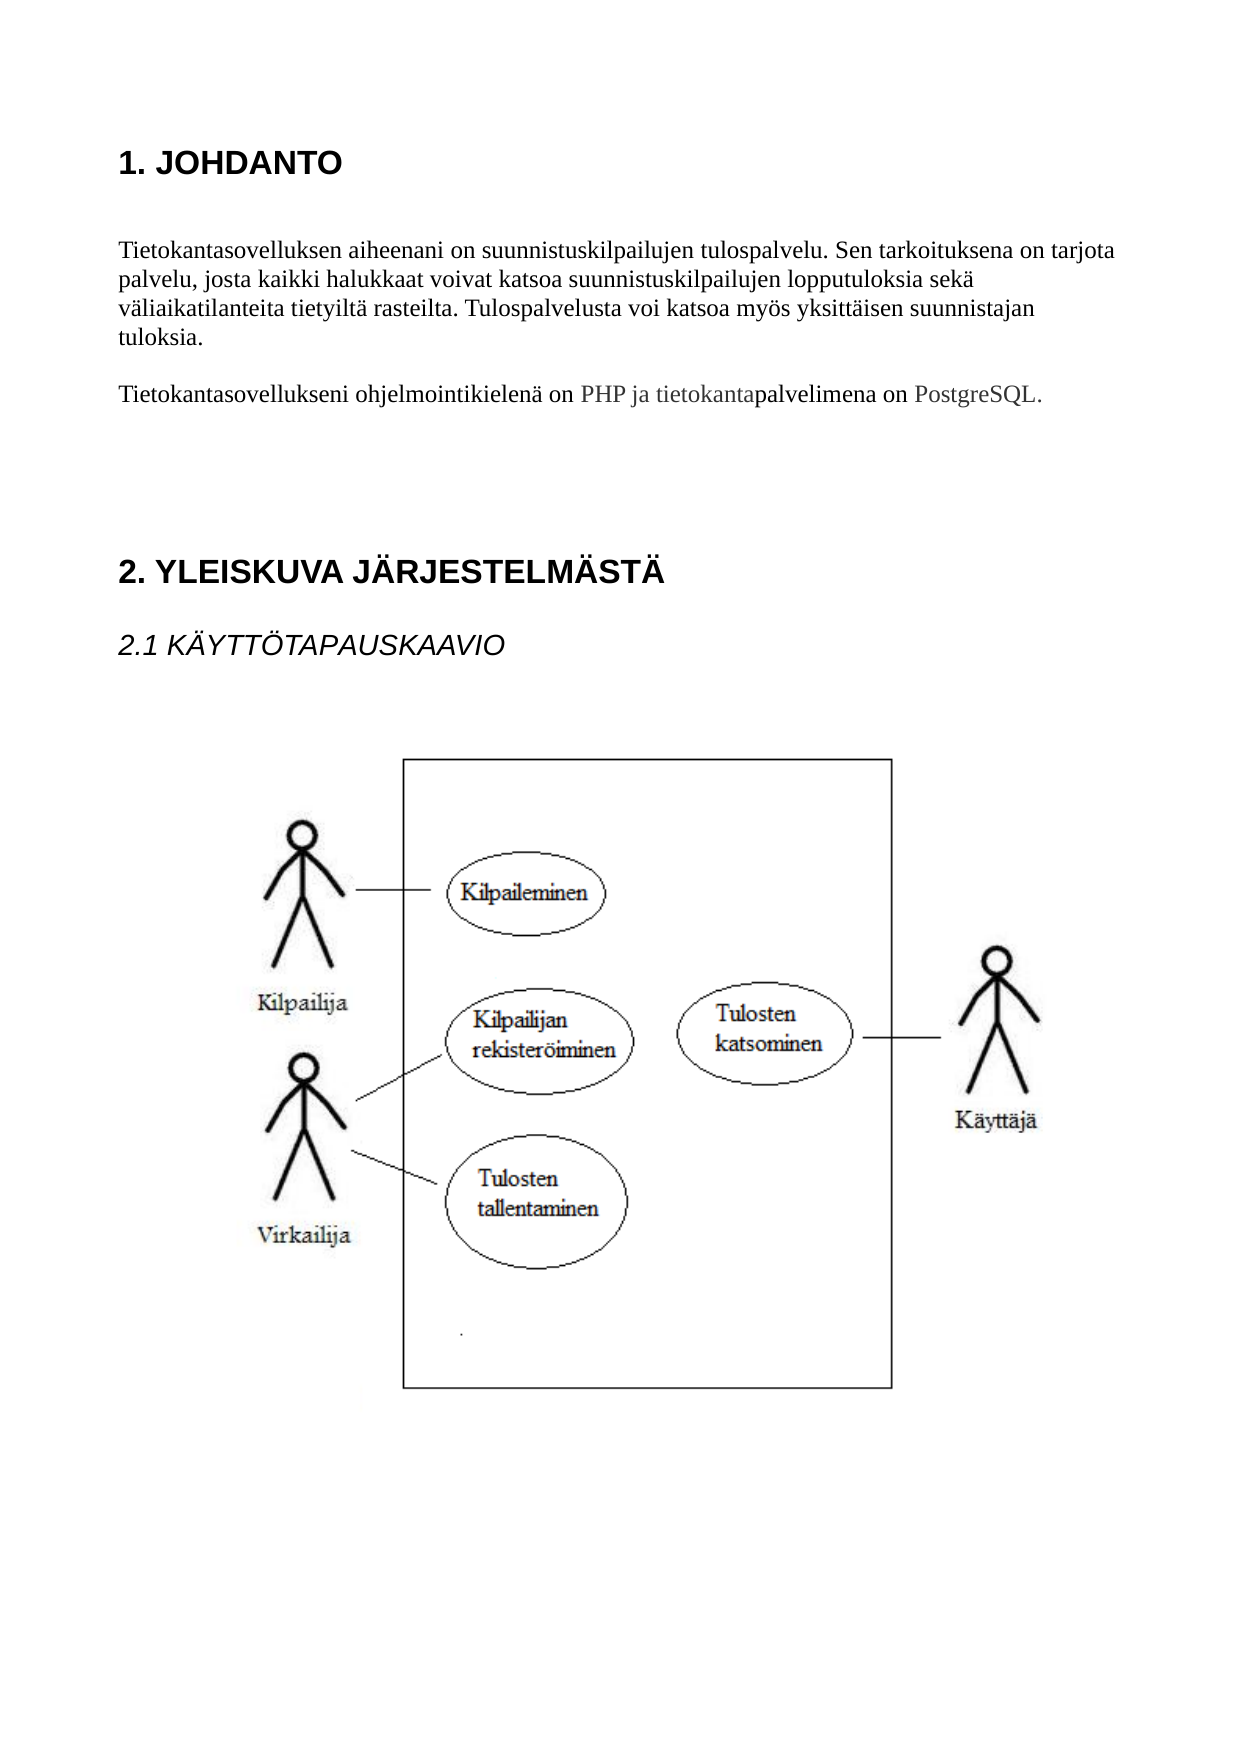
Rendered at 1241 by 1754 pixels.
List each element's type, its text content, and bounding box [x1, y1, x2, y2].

subtitle 2.1 KÄYTTÖTAPAUSKAAVIO [118, 628, 1122, 662]
text Tietokantasovellukseni ohjelmointikielenä on PHP ja tietokantapalvelimena on PostgreSQL. [118, 379, 1122, 408]
subtitle 2. YLEISKUVA JÄRJESTELMÄSTÄ [118, 552, 1122, 591]
subtitle 1. JOHDANTO [118, 143, 1122, 182]
text Tietokantasovelluksen aiheenani on suunnistuskilpailujen tulospalvelu. Sen tarkoituksena on tarjota palvelu, josta kaikki halukkaat voivat katsoa suunnistuskilpailujen lopputuloksia sekä väliaikatilanteita tietyiltä rasteilta. Tulospalvelusta voi katsoa myös yksittäisen suunnistajan tuloksia. [118, 236, 1122, 351]
